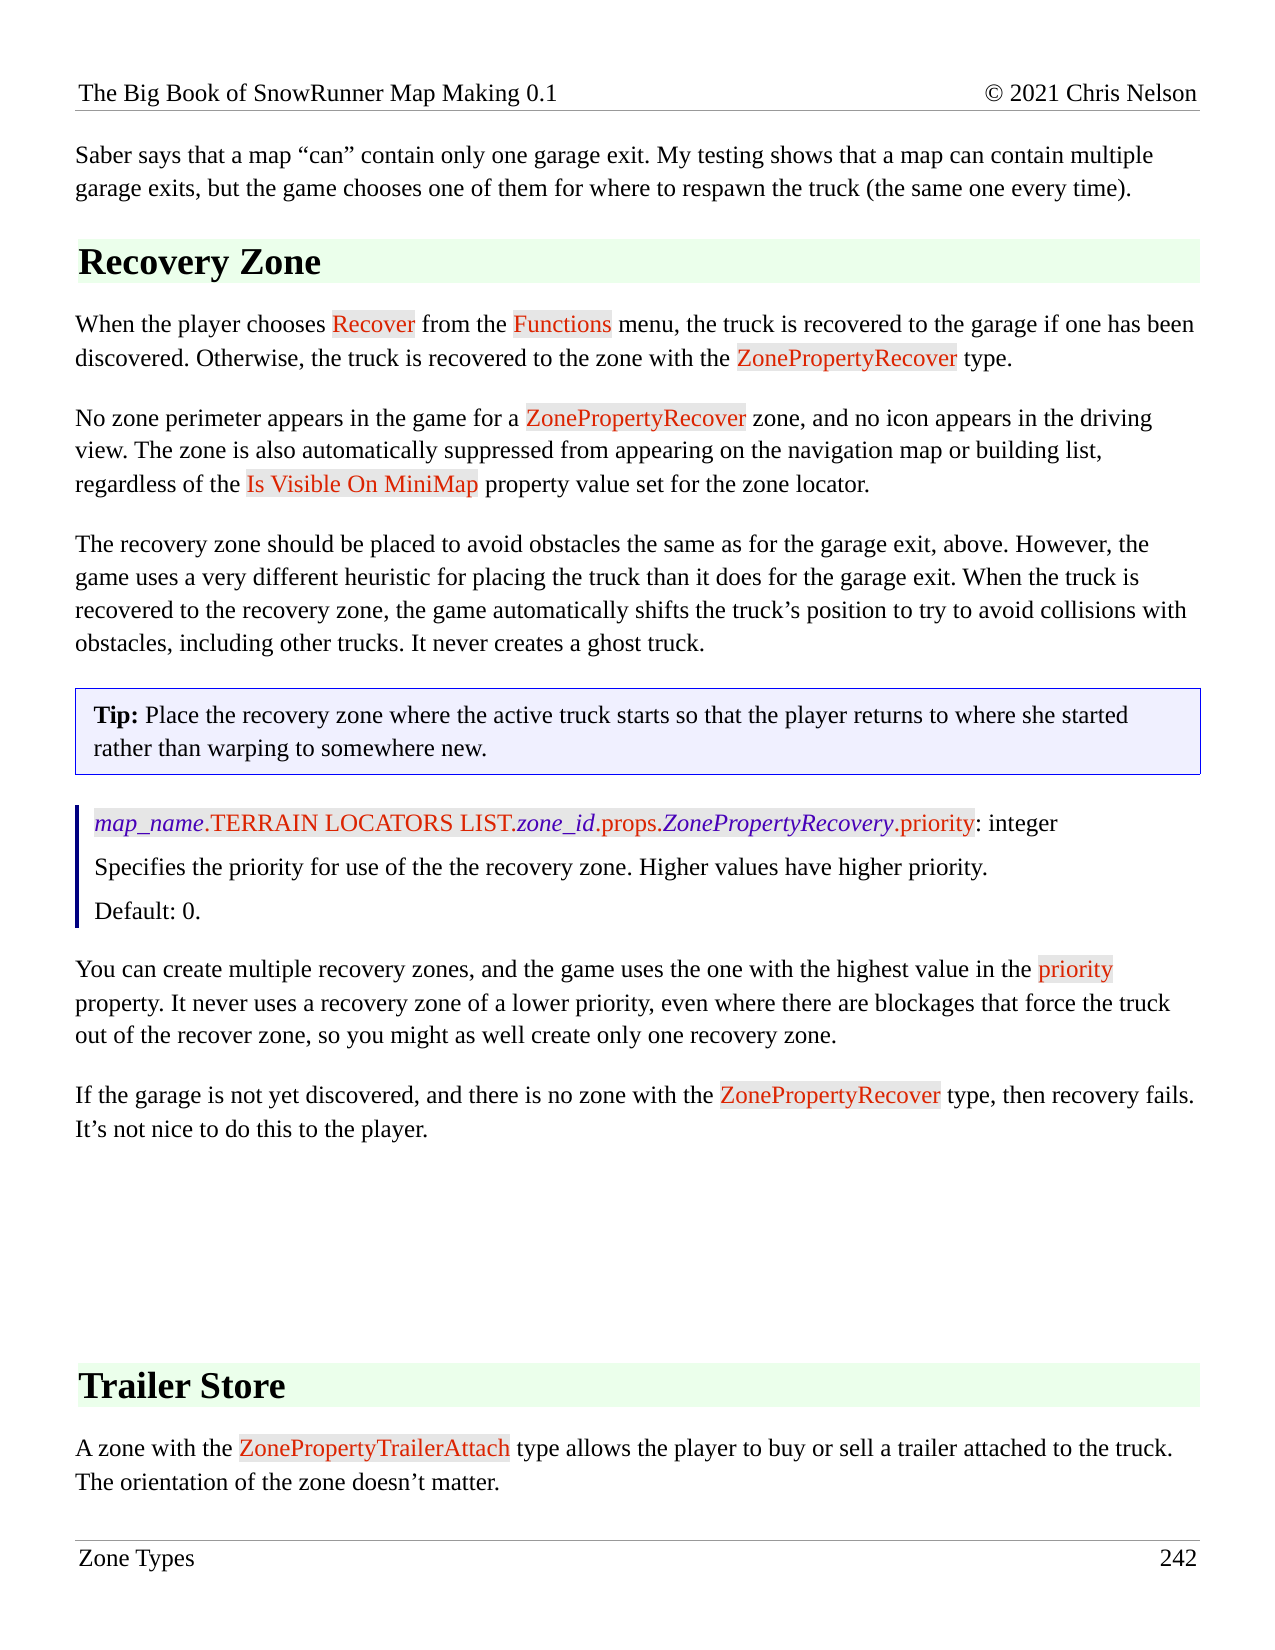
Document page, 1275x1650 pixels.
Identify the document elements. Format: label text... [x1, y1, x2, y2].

text When the player chooses Recover from the Functions menu, the truck is recovered to the garage if one has been discovered. Otherwise, the truck is recovered to the zone with the ZonePropertyRecover type. [75, 309, 1200, 371]
subtitle Recovery Zone [78, 239, 1200, 283]
text The recovery zone should be placed to avoid obstacles the same as for the garage exit, above. However, the game uses a very different heuristic for placing the truck than it does for the garage exit. When the truck is recovered to the recovery zone, the game automatically shifts the truck’s position to try to avoid collisions with obstacles, including other trucks. It never creates a ghost truck. [75, 529, 1200, 656]
list Place the recovery zone where the active truck starts so that the player returns to where she started rather than warping to somewhere new. [76, 689, 1200, 774]
text No zone perimeter appears in the game for a ZonePropertyRecover zone, and no icon appears in the driving view. The zone is also automatically suppressed from appearing on the navigation map or building list, regardless of the Is Visible On MiniMap property value set for the zone locator. [75, 403, 1200, 497]
text Default: 0. [79, 893, 1200, 928]
text Specifies the priority for use of the the recovery zone. Higher values have higher priority. [79, 849, 1200, 881]
text A zone with the ZonePropertyTrailerAttach type allows the player to buy or sell a trailer attached to the truck. The orientation of the zone doesn’t matter. [75, 1433, 1200, 1495]
text Saber says that a map “can” contain only one garage exit. My testing shows that a map can contain multiple garage exits, but the game chooses one of them for where to respawn the truck (the same one every time). [75, 140, 1200, 202]
text You can create multiple recovery zones, and the game uses the one with the highest value in the priority property. It never uses a recovery zone of a lower priority, even where there are blockages that force the truck out of the recover zone, so you might as well create only one recovery zone. [75, 954, 1200, 1049]
text map_name.TERRAIN LOCATORS LIST.zone_id.props.ZonePropertyRecovery.priority: integer [79, 805, 1200, 837]
text If the garage is not yet discovered, and there is no zone with the ZonePropertyRecover type, then recovery fails. It’s not nice to do this to the player. [75, 1081, 1200, 1142]
subtitle Trailer Store [78, 1363, 1200, 1407]
